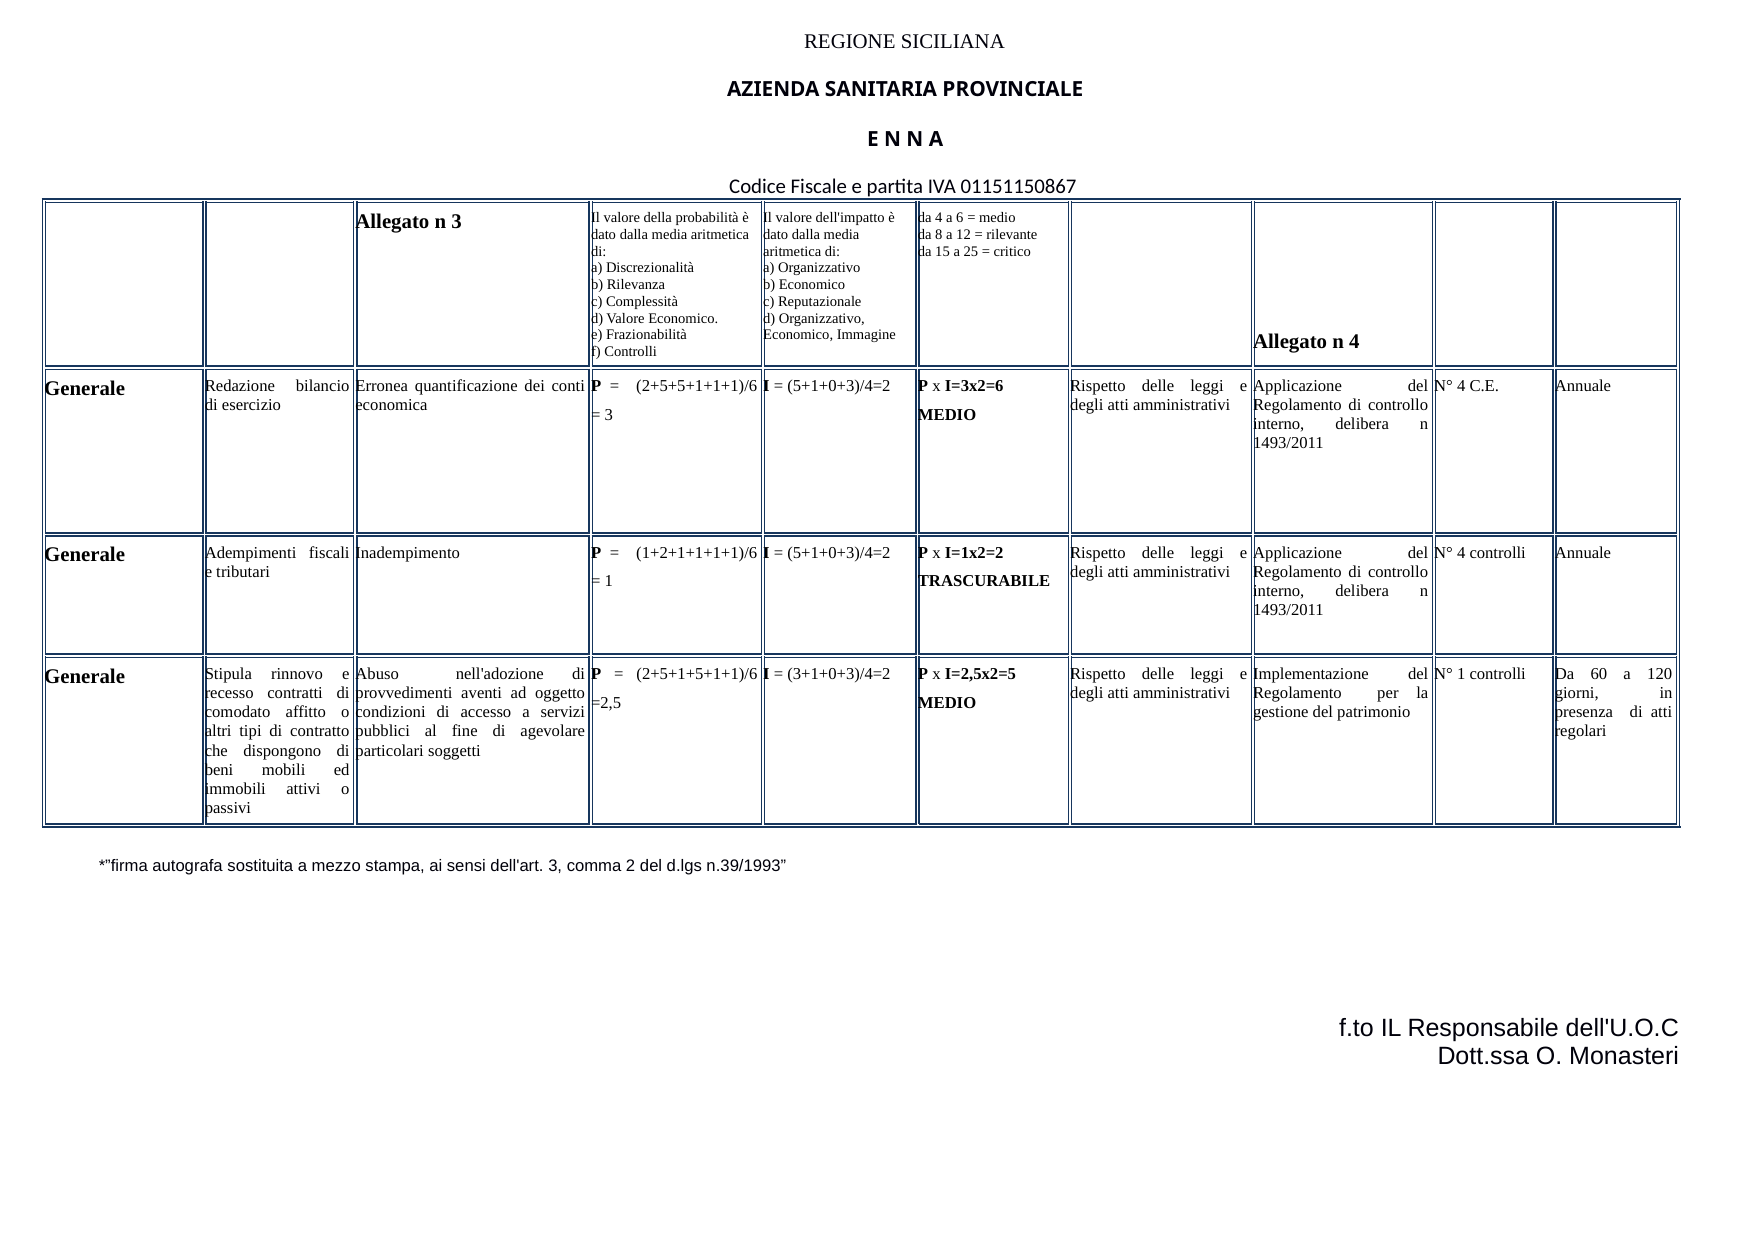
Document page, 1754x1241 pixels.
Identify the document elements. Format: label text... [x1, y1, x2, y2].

table_cell Adempimenti fiscali e tributari [207, 537, 353, 653]
table_cell Erronea quantificazione dei conti economica [358, 370, 588, 532]
table_cell Rispetto delle leggi e degli atti amministrativi [1072, 658, 1251, 823]
table_cell P x I=3x2=6 MEDIO [920, 370, 1068, 532]
table_cell Applicazione del Regolamento di controllo interno, delibera n 1493/2011 [1255, 537, 1432, 653]
table_cell Da 60 a 120 giorni, in presenza di atti regolari [1557, 658, 1676, 823]
table_cell Allegato n 3 [358, 203, 588, 365]
table_cell da 4 a 6 = medio da 8 a 12 = rilevante da 15 a 25 = critico [920, 203, 1068, 365]
table_cell [207, 203, 353, 365]
table_cell Abuso nell'adozione di provvedimenti aventi ad oggetto condizioni di accesso a servizi pubblici al fine di agevolare particolari soggetti [358, 658, 588, 823]
table_cell N° 1 controlli [1436, 658, 1552, 823]
table_cell Il valore della probabilità è dato dalla media aritmetica di: a) Discrezionalità b) Rilevanza c) Complessità d) Valore Economico. e) Frazionabilità f) Controlli [593, 203, 761, 365]
table_cell [46, 203, 202, 365]
table_cell N° 4 C.E. [1436, 370, 1552, 532]
table_cell P = (1+2+1+1+1+1)/6 = 1 [593, 537, 761, 653]
table_cell Generale [46, 537, 202, 653]
table_cell Inadempimento [358, 537, 588, 653]
table_cell N° 4 controlli [1436, 537, 1552, 653]
table_cell Implementazione del Regolamento per la gestione del patrimonio [1255, 658, 1432, 823]
table_cell Stipula rinnovo e recesso contratti di comodato affitto o altri tipi di contratto che dispongono di beni mobili ed immobili attivi o passivi [207, 658, 353, 823]
table_cell Rispetto delle leggi e degli atti amministrativi [1072, 537, 1251, 653]
table_cell I = (5+1+0+3)/4=2 [765, 370, 915, 532]
table_cell P = (2+5+5+1+1+1)/6 = 3 [593, 370, 761, 532]
text f.to IL Responsabile dell'U.O.C [98, 1013, 1679, 1041]
table_cell [1557, 203, 1676, 365]
table_cell I = (3+1+0+3)/4=2 [765, 658, 915, 823]
table_cell Redazione bilancio di esercizio [207, 370, 353, 532]
table_cell Generale [46, 370, 202, 532]
table_cell Rispetto delle leggi e degli atti amministrativi [1072, 370, 1251, 532]
table_cell P = (2+5+1+5+1+1)/6 =2,5 [593, 658, 761, 823]
table_cell P x I=2,5x2=5 MEDIO [920, 658, 1068, 823]
table_cell Applicazione del Regolamento di controllo interno, delibera n 1493/2011 [1255, 370, 1432, 532]
table_cell Annuale [1557, 370, 1676, 532]
table_cell Il valore dell'impatto è dato dalla media aritmetica di: a) Organizzativo b) Economico c) Reputazionale d) Organizzativo, Economico, Immagine [765, 203, 915, 365]
table_cell [1436, 203, 1552, 365]
table_cell Generale [46, 658, 202, 823]
text *”firma autografa sostituita a mezzo stampa, ai sensi dell'art. 3, comma 2 del d.lgs n.39/1993” [98, 856, 1679, 875]
table_cell I = (5+1+0+3)/4=2 [765, 537, 915, 653]
table_cell Allegato n 4 [1255, 203, 1432, 365]
table_cell [1072, 203, 1251, 365]
table_cell Annuale [1557, 537, 1676, 653]
table_cell P x I=1x2=2 TRASCURABILE [920, 537, 1068, 653]
text Dott.ssa O. Monasteri [98, 1041, 1679, 1070]
